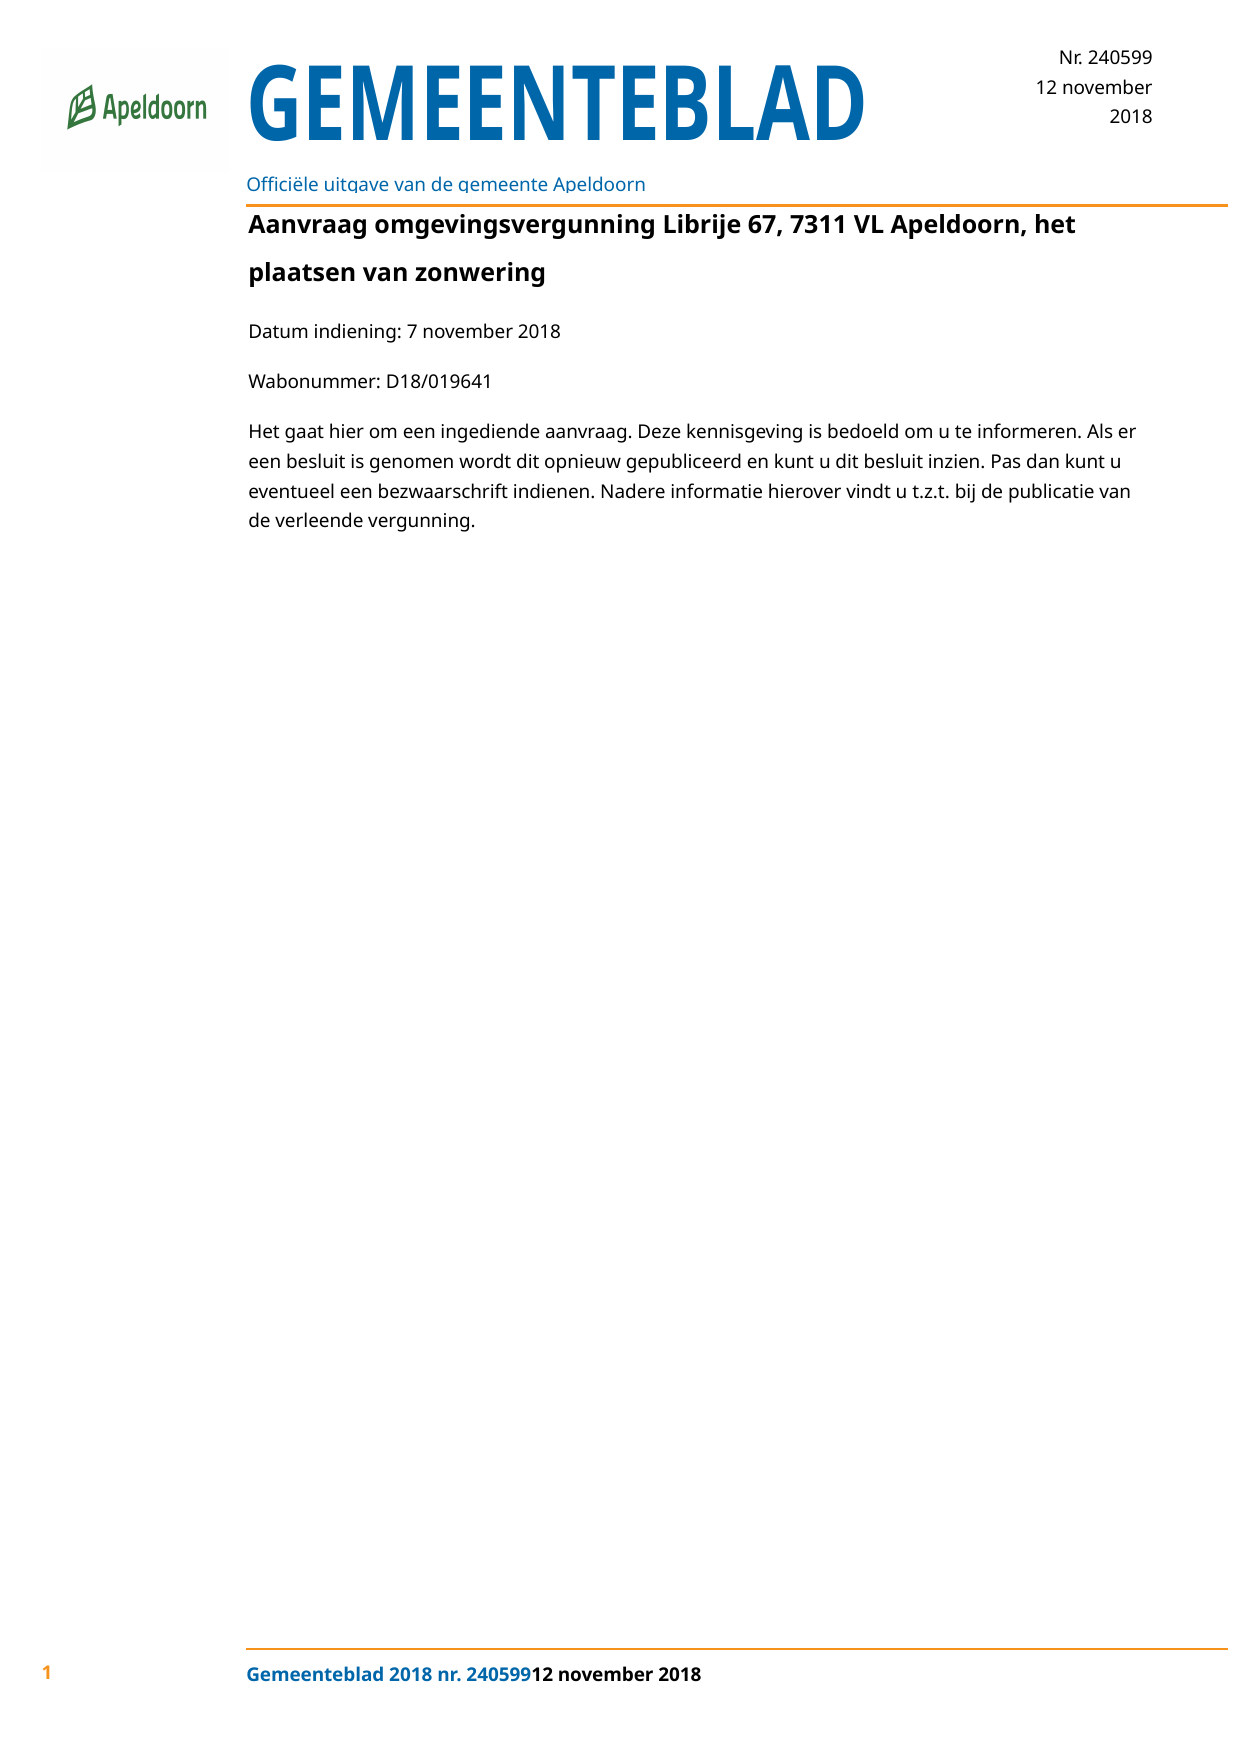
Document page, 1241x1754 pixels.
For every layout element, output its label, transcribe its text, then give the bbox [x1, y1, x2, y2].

text Datum indiening: 7 november 2018 [248, 318, 1152, 344]
text Het gaat hier om een ingediende aanvraag. Deze kennisgeving is bedoeld om u te informeren. Als er een besluit is genomen wordt dit opnieuw gepubliceerd en kunt u dit besluit inzien. Pas dan kunt u eventueel een bezwaarschrift indienen. Nadere informatie hierover vindt u t.z.t. bij de publicatie van de verleende vergunning. [248, 419, 1152, 533]
text Wabonummer: D18/019641 [248, 368, 1152, 394]
text Aanvraag omgevingsvergunning Librije 67, 7311 VL Apeldoorn, het plaatsen van zonwering [248, 207, 1152, 288]
picture [41, 47, 231, 172]
